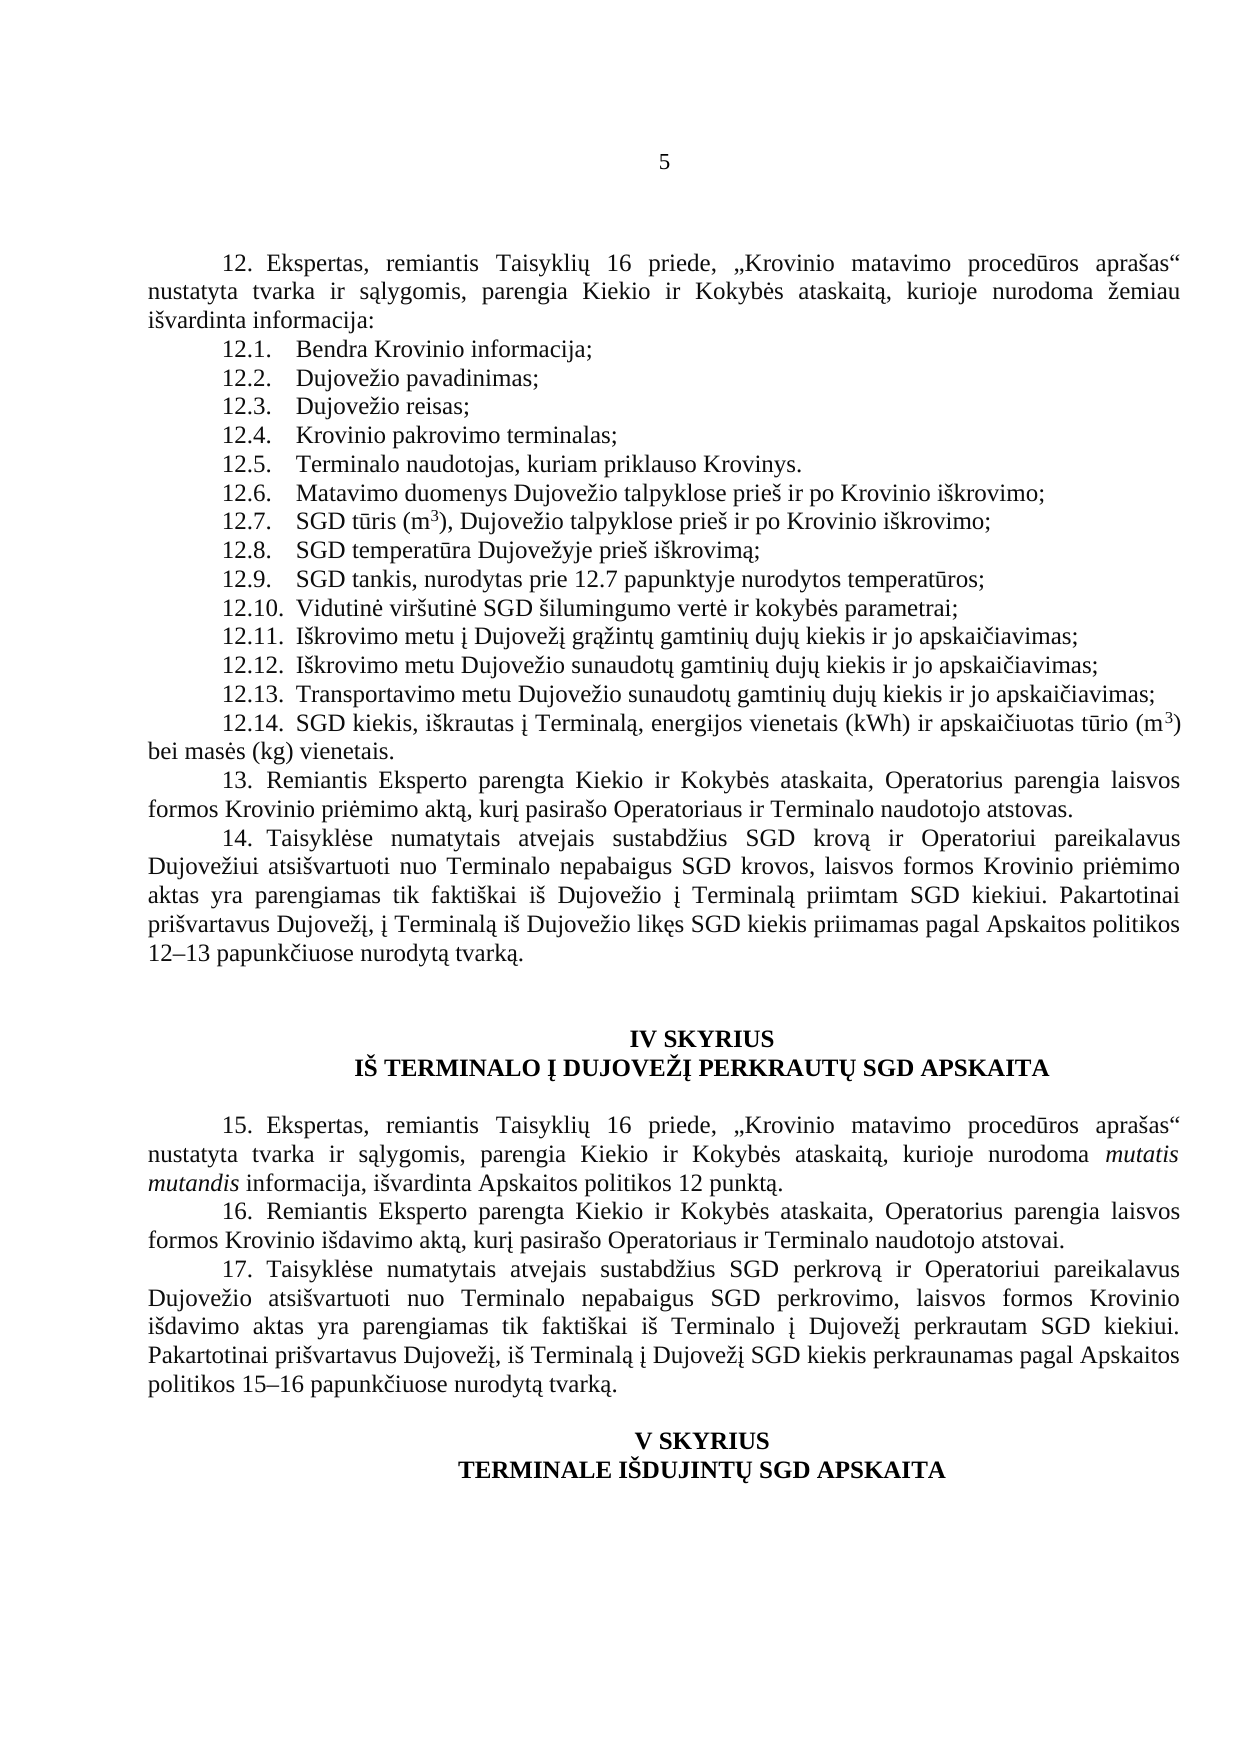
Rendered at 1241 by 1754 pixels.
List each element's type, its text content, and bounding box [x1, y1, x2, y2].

text 12.7. SGD tūris (m3), Dujovežio talpyklose prieš ir po Krovinio iškrovimo; [148, 506, 1181, 535]
text 12.6. Matavimo duomenys Dujovežio talpyklose prieš ir po Krovinio iškrovimo; [148, 478, 1181, 506]
text IV SKYRIUS [223, 1024, 1181, 1053]
text 12.1. Bendra Krovinio informacija; [148, 334, 1181, 363]
text 12.13. Transportavimo metu Dujovežio sunaudotų gamtinių dujų kiekis ir jo apskaičiavimas; [148, 679, 1181, 708]
text 12.14. SGD kiekis, iškrautas į Terminalą, energijos vienetais (kWh) ir apskaičiuotas tūrio (m3) bei masės (kg) vienetais. [148, 708, 1181, 765]
text 12.2. Dujovežio pavadinimas; [148, 363, 1181, 391]
text 12. Ekspertas, remiantis Taisyklių 16 priede, „Krovinio matavimo procedūros aprašas“ nustatyta tvarka ir sąlygomis, parengia Kiekio ir Kokybės ataskaitą, kurioje nurodoma žemiau išvardinta informacija: [148, 248, 1181, 334]
text IŠ TERMINALO Į DUJOVEŽĮ PERKRAUTŲ SGD APSKAITA [223, 1053, 1181, 1081]
text 17. Taisyklėse numatytais atvejais sustabdžius SGD perkrovą ir Operatoriui pareikalavus Dujovežio atsišvartuoti nuo Terminalo nepabaigus SGD perkrovimo, laisvos formos Krovinio išdavimo aktas yra parengiamas tik faktiškai iš Terminalo į Dujovežį perkrautam SGD kiekiui. Pakartotinai prišvartavus Dujovežį, iš Terminalą į Dujovežį SGD kiekis perkraunamas pagal Apskaitos politikos 15–16 papunkčiuose nurodytą tvarką. [148, 1254, 1181, 1398]
text 12.12. Iškrovimo metu Dujovežio sunaudotų gamtinių dujų kiekis ir jo apskaičiavimas; [148, 650, 1181, 679]
text V SKYRIUS [223, 1426, 1181, 1455]
text 12.5. Terminalo naudotojas, kuriam priklauso Krovinys. [148, 449, 1181, 478]
text 13. Remiantis Eksperto parengta Kiekio ir Kokybės ataskaita, Operatorius parengia laisvos formos Krovinio priėmimo aktą, kurį pasirašo Operatoriaus ir Terminalo naudotojo atstovas. [148, 765, 1181, 823]
text 12.10. Vidutinė viršutinė SGD šilumingumo vertė ir kokybės parametrai; [148, 593, 1181, 621]
text 12.3. Dujovežio reisas; [148, 391, 1181, 420]
text 16. Remiantis Eksperto parengta Kiekio ir Kokybės ataskaita, Operatorius parengia laisvos formos Krovinio išdavimo aktą, kurį pasirašo Operatoriaus ir Terminalo naudotojo atstovai. [148, 1196, 1181, 1254]
text 12.8. SGD temperatūra Dujovežyje prieš iškrovimą; [148, 535, 1181, 564]
text 12.9. SGD tankis, nurodytas prie 12.7 papunktyje nurodytos temperatūros; [148, 564, 1181, 593]
text 12.11. Iškrovimo metu į Dujovežį grąžintų gamtinių dujų kiekis ir jo apskaičiavimas; [148, 621, 1181, 650]
text TERMINALE IŠDUJINTŲ SGD APSKAITA [223, 1455, 1181, 1484]
text 12.4. Krovinio pakrovimo terminalas; [148, 420, 1181, 449]
text 15. Ekspertas, remiantis Taisyklių 16 priede, „Krovinio matavimo procedūros aprašas“ nustatyta tvarka ir sąlygomis, parengia Kiekio ir Kokybės ataskaitą, kurioje nurodoma mutatis mutandis informacija, išvardinta Apskaitos politikos 12 punktą. [148, 1110, 1181, 1196]
text 14. Taisyklėse numatytais atvejais sustabdžius SGD krovą ir Operatoriui pareikalavus Dujovežiui atsišvartuoti nuo Terminalo nepabaigus SGD krovos, laisvos formos Krovinio priėmimo aktas yra parengiamas tik faktiškai iš Dujovežio į Terminalą priimtam SGD kiekiui. Pakartotinai prišvartavus Dujovežį, į Terminalą iš Dujovežio likęs SGD kiekis priimamas pagal Apskaitos politikos 12–13 papunkčiuose nurodytą tvarką. [148, 823, 1181, 966]
